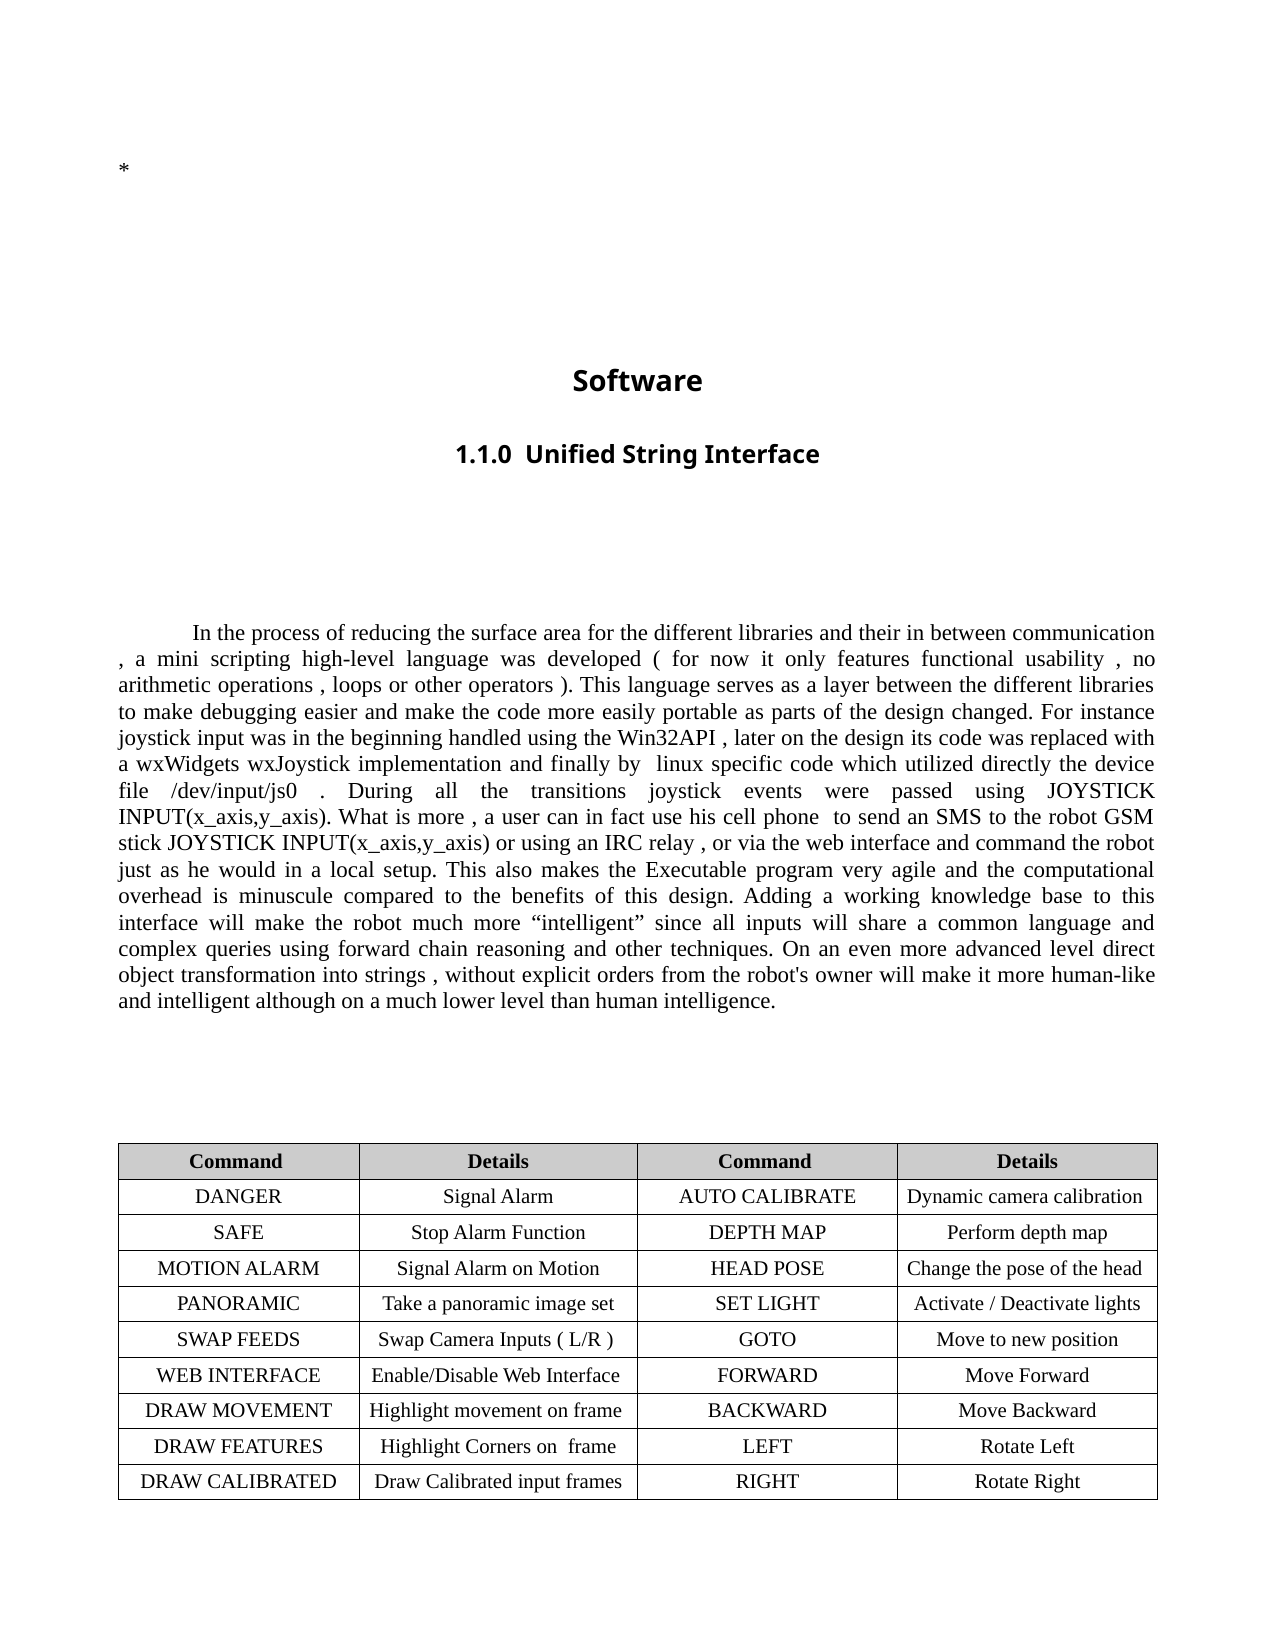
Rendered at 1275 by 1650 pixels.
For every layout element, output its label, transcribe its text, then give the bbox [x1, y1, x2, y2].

table_cell Take a panoramic image set [360, 1287, 637, 1321]
table_cell WEB INTERFACE [119, 1358, 359, 1392]
table_cell Move Forward [898, 1358, 1157, 1392]
table_cell SWAP FEEDS [119, 1322, 359, 1357]
table_cell BACKWARD [638, 1394, 897, 1428]
text Software [118, 361, 1157, 400]
table_header Command [638, 1144, 897, 1179]
table_cell Highlight movement on frame [360, 1394, 637, 1428]
table_header Command [119, 1144, 359, 1179]
table_cell Signal Alarm on Motion [360, 1251, 637, 1286]
table_cell AUTO CALIBRATE [638, 1180, 897, 1214]
table_cell GOTO [638, 1322, 897, 1357]
table_cell Rotate Right [898, 1465, 1157, 1499]
table_cell Activate / Deactivate lights [898, 1287, 1157, 1321]
table_cell Highlight Corners on frame [360, 1429, 637, 1464]
table_cell DRAW MOVEMENT [119, 1394, 359, 1428]
table_cell HEAD POSE [638, 1251, 897, 1286]
table_cell RIGHT [638, 1465, 897, 1499]
table_cell Move Backward [898, 1394, 1157, 1428]
table_cell Enable/Disable Web Interface [360, 1358, 637, 1392]
table_cell FORWARD [638, 1358, 897, 1392]
table_cell Stop Alarm Function [360, 1215, 637, 1250]
table_cell DRAW FEATURES [119, 1429, 359, 1464]
table_cell Draw Calibrated input frames [360, 1465, 637, 1499]
table_cell SET LIGHT [638, 1287, 897, 1321]
table_cell DEPTH MAP [638, 1215, 897, 1250]
table_cell MOTION ALARM [119, 1251, 359, 1286]
table_cell Swap Camera Inputs ( L/R ) [360, 1322, 637, 1357]
text 1.1.0 Unified String Interface [118, 437, 1157, 471]
table_cell Signal Alarm [360, 1180, 637, 1214]
text * [118, 157, 1157, 183]
table_cell DRAW CALIBRATED [119, 1465, 359, 1499]
table_cell Dynamic camera calibration [898, 1180, 1157, 1214]
table_cell LEFT [638, 1429, 897, 1464]
text In the process of reducing the surface area for the different libraries and their in between communication , a mini scripting high-level language was developed ( for now it only features functional usability , no arithmetic operations , loops or other operators ). This language serves as a layer between the different libraries to make debugging easier and make the code more easily portable as parts of the design changed. For instance joystick input was in the beginning handled using the Win32API , later on the design its code was replaced with a wxWidgets wxJoystick implementation and finally by linux specific code which utilized directly the device file /dev/input/js0 . During all the transitions joystick events were passed using JOYSTICK INPUT(x_axis,y_axis). What is more , a user can in fact use his cell phone to send an SMS to the robot GSM stick JOYSTICK INPUT(x_axis,y_axis) or using an IRC relay , or via the web interface and command the robot just as he would in a local setup. This also makes the Executable program very agile and the computational overhead is minuscule compared to the benefits of this design. Adding a working knowledge base to this interface will make the robot much more “intelligent” since all inputs will share a common language and complex queries using forward chain reasoning and other techniques. On an even more advanced level direct object transformation into strings , without explicit orders from the robot's owner will make it more human-like and intelligent although on a much lower level than human intelligence. [118, 619, 1157, 1014]
table_cell Move to new position [898, 1322, 1157, 1357]
table_cell DANGER [119, 1180, 359, 1214]
table_cell Rotate Left [898, 1429, 1157, 1464]
table_cell Perform depth map [898, 1215, 1157, 1250]
table_cell SAFE [119, 1215, 359, 1250]
table_cell Change the pose of the head [898, 1251, 1157, 1286]
table_header Details [360, 1144, 637, 1179]
table_cell PANORAMIC [119, 1287, 359, 1321]
table_header Details [898, 1144, 1157, 1179]
